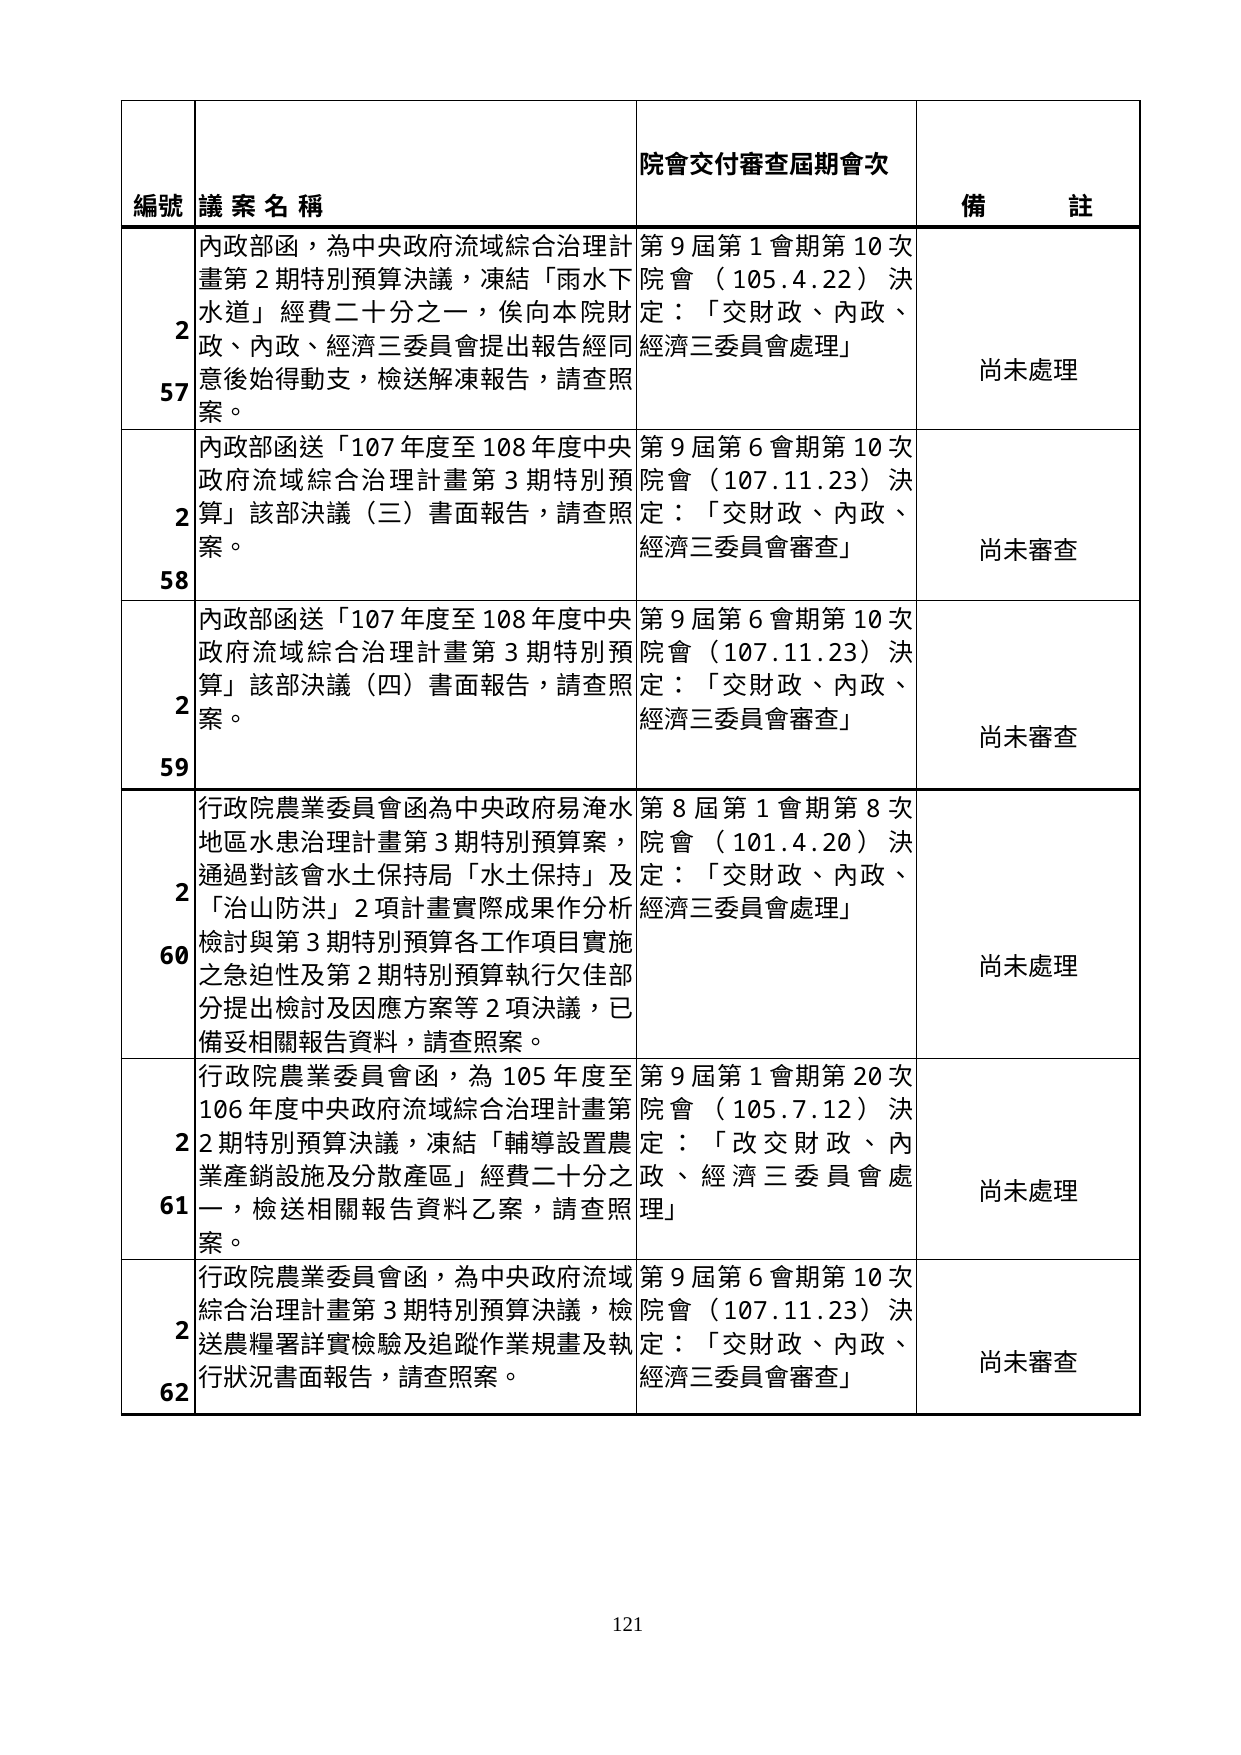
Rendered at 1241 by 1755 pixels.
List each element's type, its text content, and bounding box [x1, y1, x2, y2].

table_cell [122, 1260, 194, 1413]
table_cell 尚未審查 [917, 430, 1139, 600]
table_cell 第9屆第6會期第10次院會（107.11.23）決定：「交財政、內政、經濟三委員會審查」 [637, 430, 916, 600]
table_cell [122, 1059, 194, 1259]
table_cell 第9屆第6會期第10次院會（107.11.23）決定：「交財政、內政、經濟三委員會審查」 [637, 1260, 916, 1413]
table_cell 行政院農業委員會函為中央政府易淹水地區水患治理計畫第3期特別預算案，通過對該會水土保持局「水土保持」及「治山防洪」2項計畫實際成果作分析檢討與第3期特別預算各工作項目實施之急迫性及第2期特別預算執行欠佳部分提出檢討及因應方案等2項決議，已備妥相關報告資料，請查照案。 [196, 791, 636, 1058]
table_header 備 註 [917, 101, 1139, 225]
table_header 議案名稱 [196, 101, 636, 225]
table_cell 內政部函送「107年度至108年度中央政府流域綜合治理計畫第3期特別預算」該部決議（三）書面報告，請查照案。 [196, 430, 636, 600]
table_cell 行政院農業委員會函，為中央政府流域綜合治理計畫第3期特別預算決議，檢送農糧署詳實檢驗及追蹤作業規畫及執行狀況書面報告，請查照案。 [196, 1260, 636, 1413]
table_cell 尚未審查 [917, 1260, 1139, 1413]
table_cell 第9屆第1會期第20次院會（105.7.12）決定：「改交財政、內政、經濟三委員會處理」 [637, 1059, 916, 1259]
table_cell 尚未處理 [917, 229, 1139, 428]
table_cell [122, 229, 194, 428]
table_cell [122, 601, 194, 788]
table_cell 第8屆第1會期第8次院會（101.4.20）決定：「交財政、內政、經濟三委員會處理」 [637, 791, 916, 1058]
table_cell 尚未處理 [917, 791, 1139, 1058]
table_cell 第9屆第1會期第10次院會（105.4.22）決定：「交財政、內政、經濟三委員會處理」 [637, 229, 916, 428]
table_cell 尚未處理 [917, 1059, 1139, 1259]
table_cell 內政部函送「107年度至108年度中央政府流域綜合治理計畫第3期特別預算」該部決議（四）書面報告，請查照案。 [196, 601, 636, 788]
table_cell 行政院農業委員會函，為105年度至106年度中央政府流域綜合治理計畫第2期特別預算決議，凍結「輔導設置農業產銷設施及分散產區」經費二十分之一，檢送相關報告資料乙案，請查照案。 [196, 1059, 636, 1259]
table_header 院會交付審查屆期會次 [637, 101, 916, 225]
table_cell [122, 791, 194, 1058]
table_cell [122, 430, 194, 600]
table_cell 第9屆第6會期第10次院會（107.11.23）決定：「交財政、內政、經濟三委員會審查」 [637, 601, 916, 788]
table_cell 尚未審查 [917, 601, 1139, 788]
table_cell 內政部函，為中央政府流域綜合治理計畫第2期特別預算決議，凍結「雨水下水道」經費二十分之一，俟向本院財政、內政、經濟三委員會提出報告經同意後始得動支，檢送解凍報告，請查照案。 [196, 229, 636, 428]
table_header 編號 [122, 101, 194, 225]
